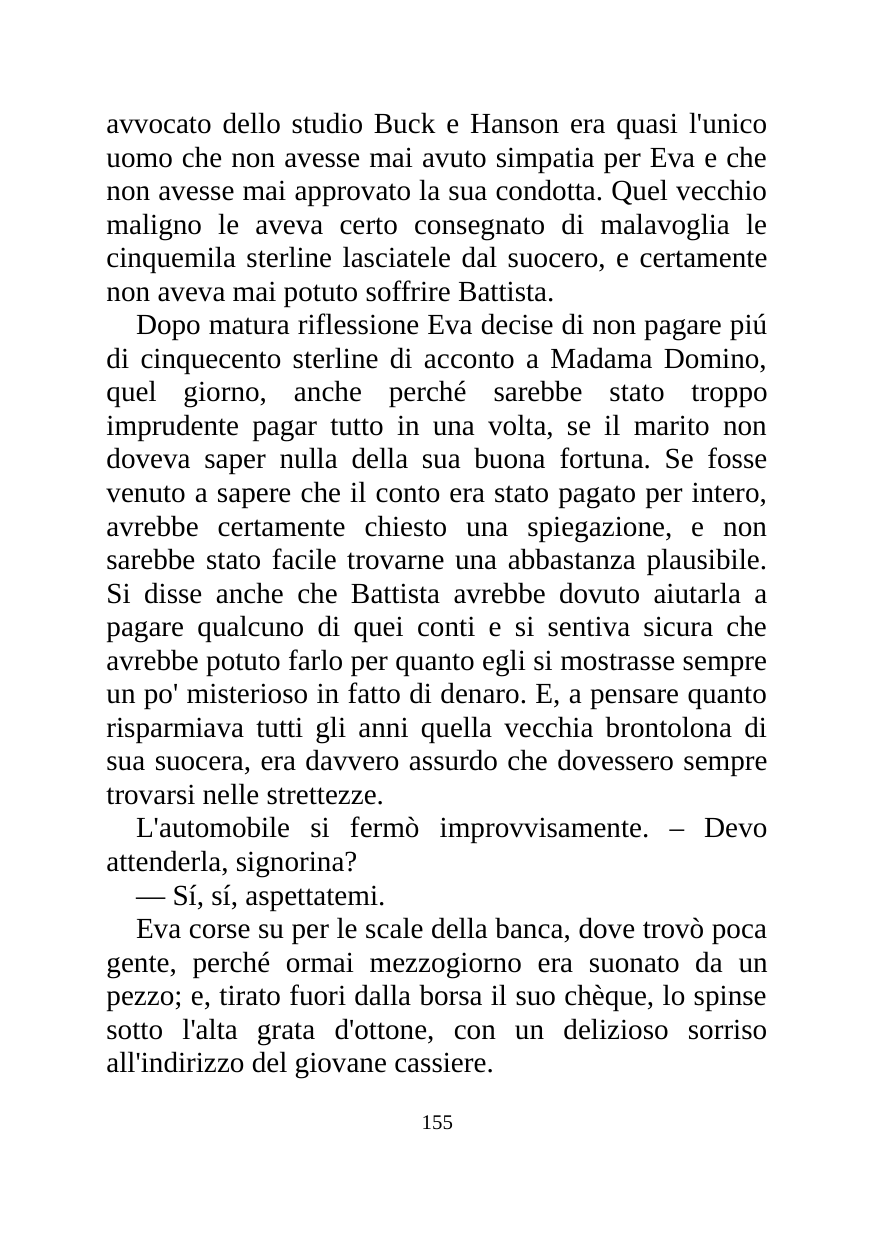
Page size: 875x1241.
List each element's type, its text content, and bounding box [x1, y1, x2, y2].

text avvocato dello studio Buck e Hanson era quasi l'unico uomo che non avesse mai avuto simpatia per Eva e che non avesse mai approvato la sua condotta. Quel vecchio maligno le aveva certo consegnato di malavoglia le cinquemila sterline lasciatele dal suocero, e certamente non aveva mai potuto soffrire Battista. [106, 106, 768, 307]
text Eva corse su per le scale della banca, dove trovò poca gente, perché ormai mezzogiorno era suonato da un pezzo; e, tirato fuori dalla borsa il suo chèque, lo spinse sotto l'alta grata d'ottone, con un delizioso sorriso all'indirizzo del giovane cassiere. [106, 911, 768, 1079]
text L'automobile si fermò improvvisamente. – Devo attenderla, signorina? [106, 811, 768, 878]
text Dopo matura riflessione Eva decise di non pagare piú di cinquecento sterline di acconto a Madama Domino, quel giorno, anche perché sarebbe stato troppo imprudente pagar tutto in una volta, se il marito non doveva saper nulla della sua buona fortuna. Se fosse venuto a sapere che il conto era stato pagato per intero, avrebbe certamente chiesto una spiegazione, e non sarebbe stato facile trovarne una abbastanza plausibile. Si disse anche che Battista avrebbe dovuto aiutarla a pagare qualcuno di quei conti e si sentiva sicura che avrebbe potuto farlo per quanto egli si mostrasse sempre un po' misterioso in fatto di denaro. E, a pensare quanto risparmiava tutti gli anni quella vecchia brontolona di sua suocera, era davvero assurdo che dovessero sempre trovarsi nelle strettezze. [106, 307, 768, 811]
text — Sí, sí, aspettatemi. [106, 878, 768, 911]
